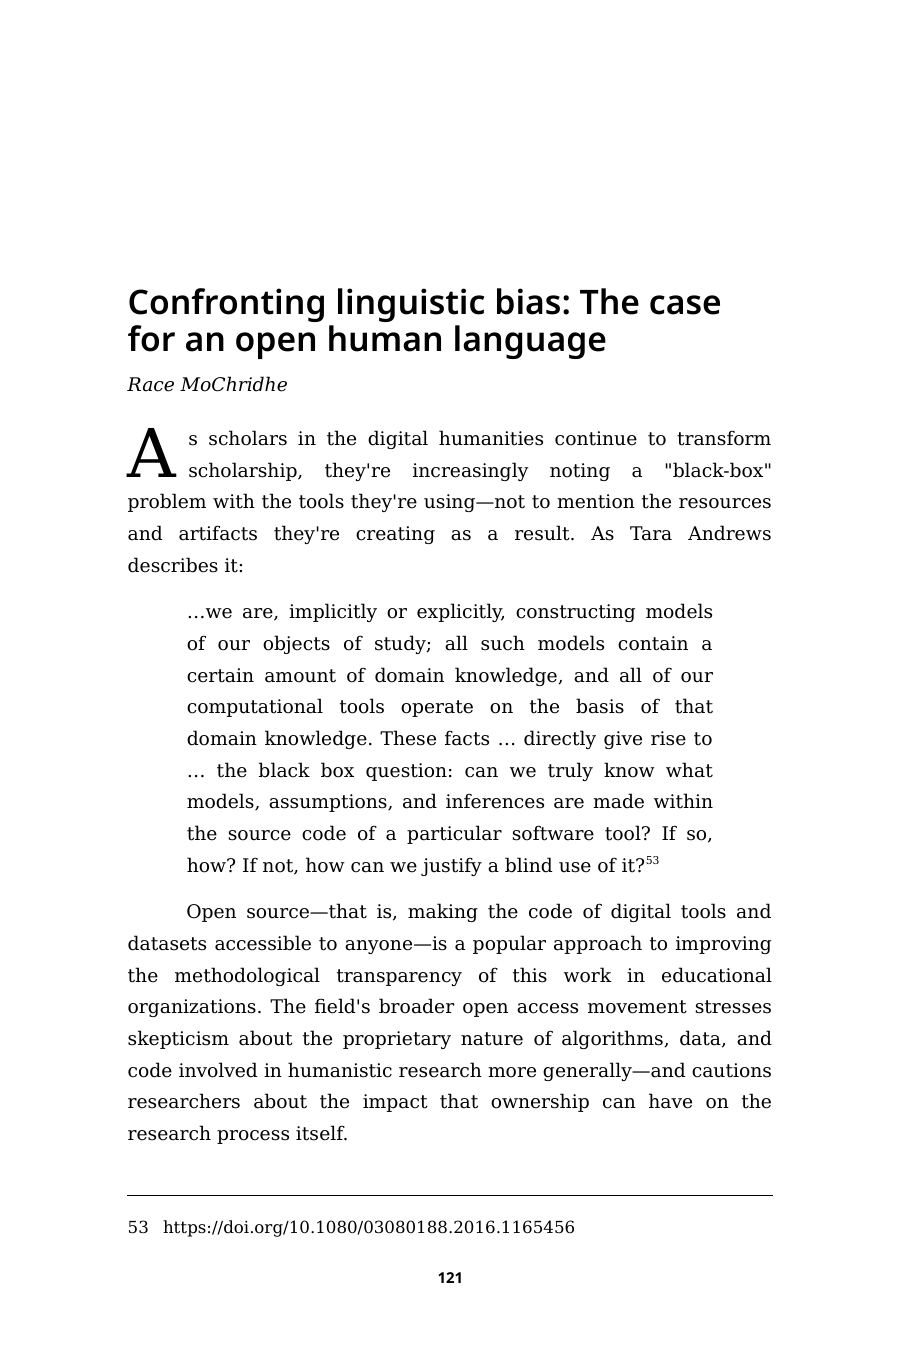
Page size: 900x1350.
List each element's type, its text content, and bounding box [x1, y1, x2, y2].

text …we are, implicitly or explicitly, constructing models of our objects of study; all such models contain a certain amount of domain knowledge, and all of our computational tools operate on the basis of that domain knowledge. These facts … directly give rise to … the black box question: can we truly know what models, assumptions, and inferences are made within the source code of a particular software tool? If so, how? If not, how can we justify a blind use of it? [187, 601, 713, 877]
subtitle Confronting linguistic bias: The case for an open human language [127, 283, 772, 361]
text As scholars in the digital humanities continue to transform scholarship, they're increasingly noting a "black-box" problem with the tools they're using—not to mention the resources and artifacts they're creating as a result. As Tara Andrews describes it: [127, 428, 772, 577]
text Open source—that is, making the code of digital tools and datasets accessible to anyone—is a popular approach to improving the methodological transparency of this work in educational organizations. The field's broader open access movement stresses skepticism about the proprietary nature of algorithms, data, and code involved in humanistic research more generally—and cautions researchers about the impact that ownership can have on the research process itself. [127, 901, 772, 1145]
text https://doi.org/10.1080/03080188.2016.1165456 [127, 1218, 772, 1237]
text Race MoChridhe [127, 374, 772, 396]
